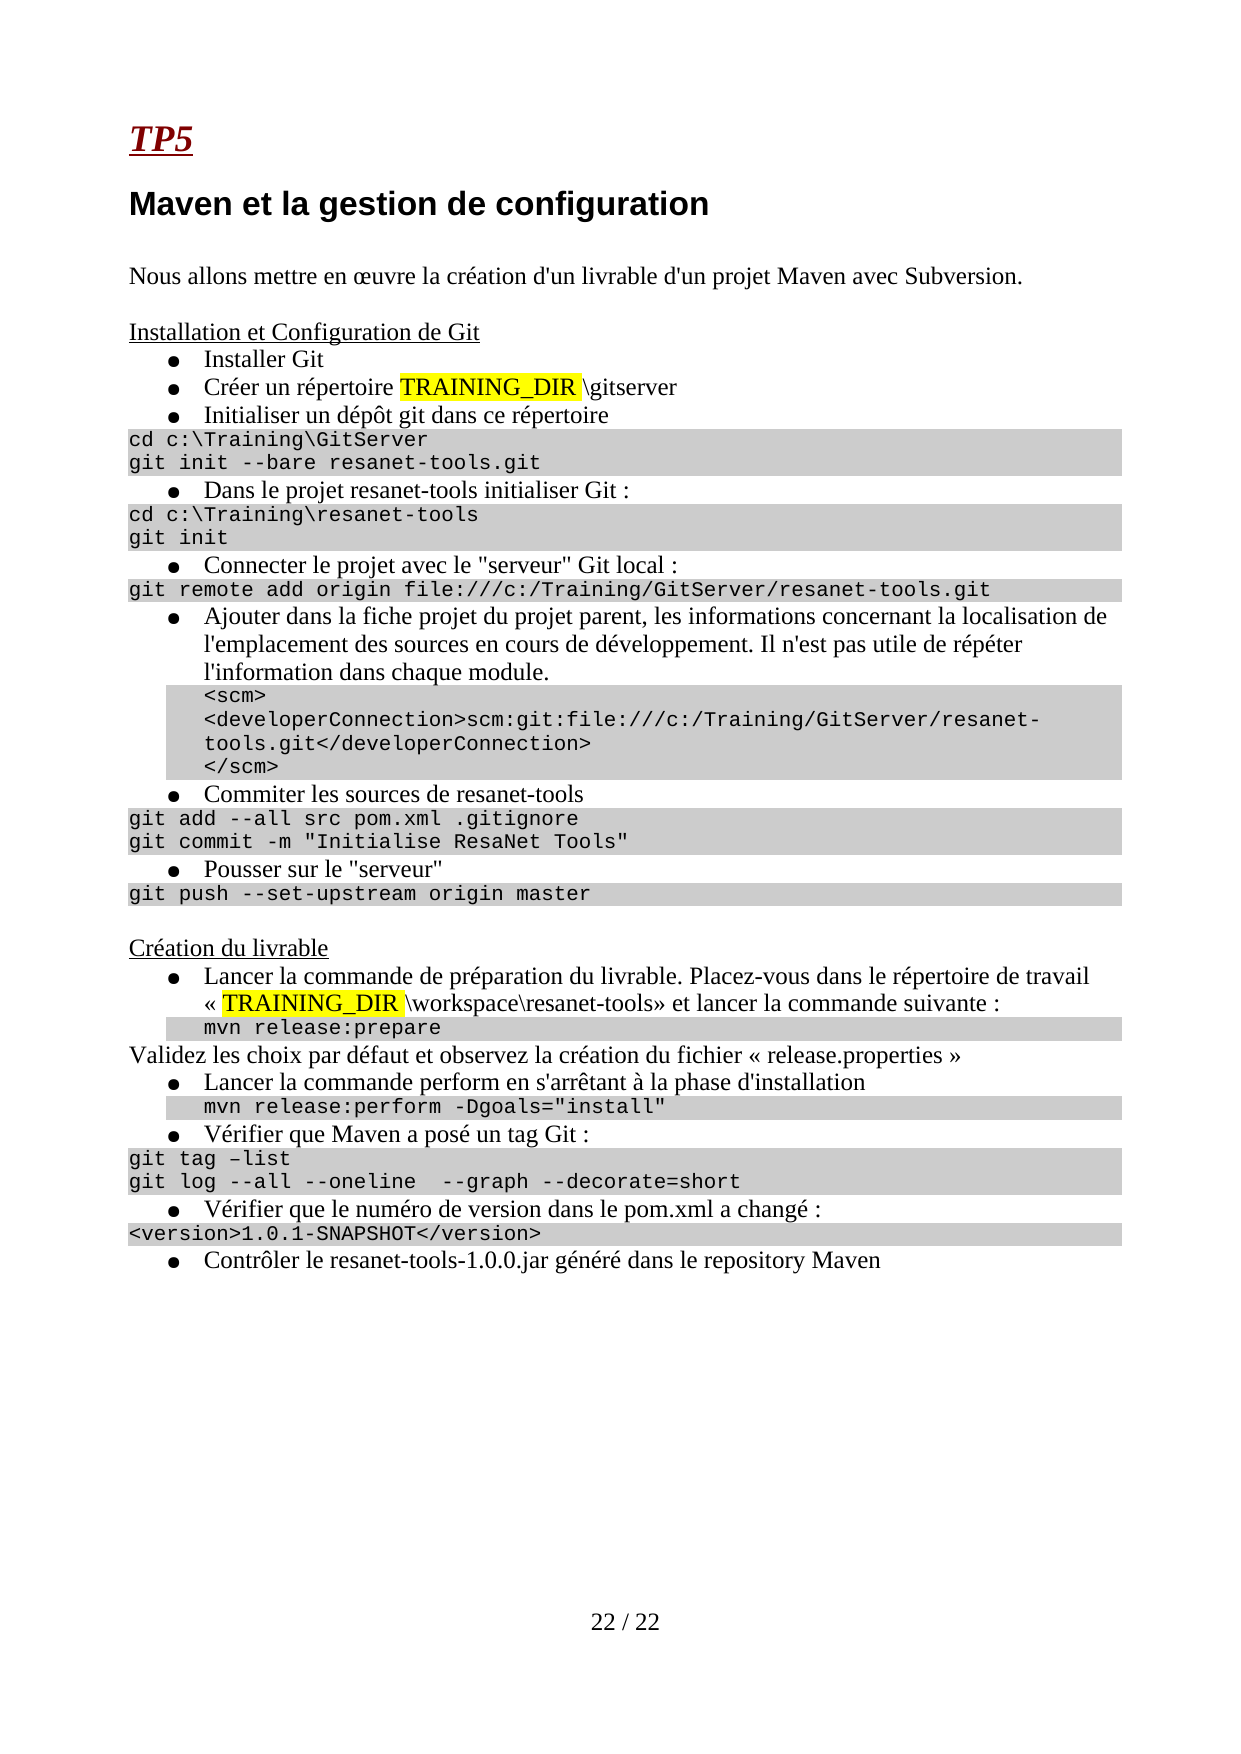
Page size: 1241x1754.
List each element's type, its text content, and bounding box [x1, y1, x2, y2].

text Nous allons mettre en œuvre la création d'un livrable d'un projet Maven avec Subversion. [128, 262, 1122, 290]
text git add --all src pom.xml .gitignore [128, 808, 1122, 831]
text TP5 [128, 118, 1122, 160]
list Ajouter dans la fiche projet du projet parent, les informations concernant la localisation de l'emplacement des sources en cours de développement. Il n'est pas utile de répéter l'information dans chaque module. [166, 602, 1122, 685]
list Installer Git [166, 346, 1122, 373]
text Validez les choix par défaut et observez la création du fichier « release.properties » [128, 1041, 1122, 1068]
text Création du livrable [128, 934, 1122, 962]
list Pousser sur le "serveur" [166, 855, 1122, 883]
list Vérifier que le numéro de version dans le pom.xml a changé : [166, 1195, 1122, 1223]
text Installation et Configuration de Git [128, 318, 1122, 346]
text git log --all --oneline --graph --decorate=short [128, 1171, 1122, 1195]
text git push --set-upstream origin master [128, 883, 1122, 906]
list Initialiser un dépôt git dans ce répertoire [166, 401, 1122, 429]
list Connecter le projet avec le "serveur" Git local : [166, 551, 1122, 579]
text git tag –list [128, 1148, 1122, 1171]
text cd c:\Training\GitServer [128, 429, 1122, 452]
list Dans le projet resanet-tools initialiser Git : [166, 476, 1122, 504]
list Contrôler le resanet-tools-1.0.0.jar généré dans le repository Maven [166, 1246, 1122, 1274]
list <scm> <developerConnection>scm:git:file:///c:/Training/GitServer/resanet-tools.git</developerConnection> </scm> [166, 685, 1122, 780]
text cd c:\Training\resanet-tools [128, 504, 1122, 527]
list Lancer la commande de préparation du livrable. Placez-vous dans le répertoire de travail « TRAINING_DIR \workspace\resanet-tools» et lancer la commande suivante : [166, 962, 1122, 1017]
list Vérifier que Maven a posé un tag Git : [166, 1120, 1122, 1148]
list Créer un répertoire TRAINING_DIR \gitserver [166, 373, 1122, 401]
text git init [128, 527, 1122, 551]
text git remote add origin file:///c:/Training/GitServer/resanet-tools.git [128, 579, 1122, 602]
text <version>1.0.1-SNAPSHOT</version> [128, 1223, 1122, 1246]
text git commit -m "Initialise ResaNet Tools" [128, 831, 1122, 855]
subtitle Maven et la gestion de configuration [128, 185, 1122, 222]
list mvn release:prepare [166, 1017, 1122, 1041]
text git init --bare resanet-tools.git [128, 452, 1122, 476]
list mvn release:perform -Dgoals="install" [166, 1096, 1122, 1120]
list Lancer la commande perform en s'arrêtant à la phase d'installation [166, 1068, 1122, 1096]
list Commiter les sources de resanet-tools [166, 780, 1122, 808]
